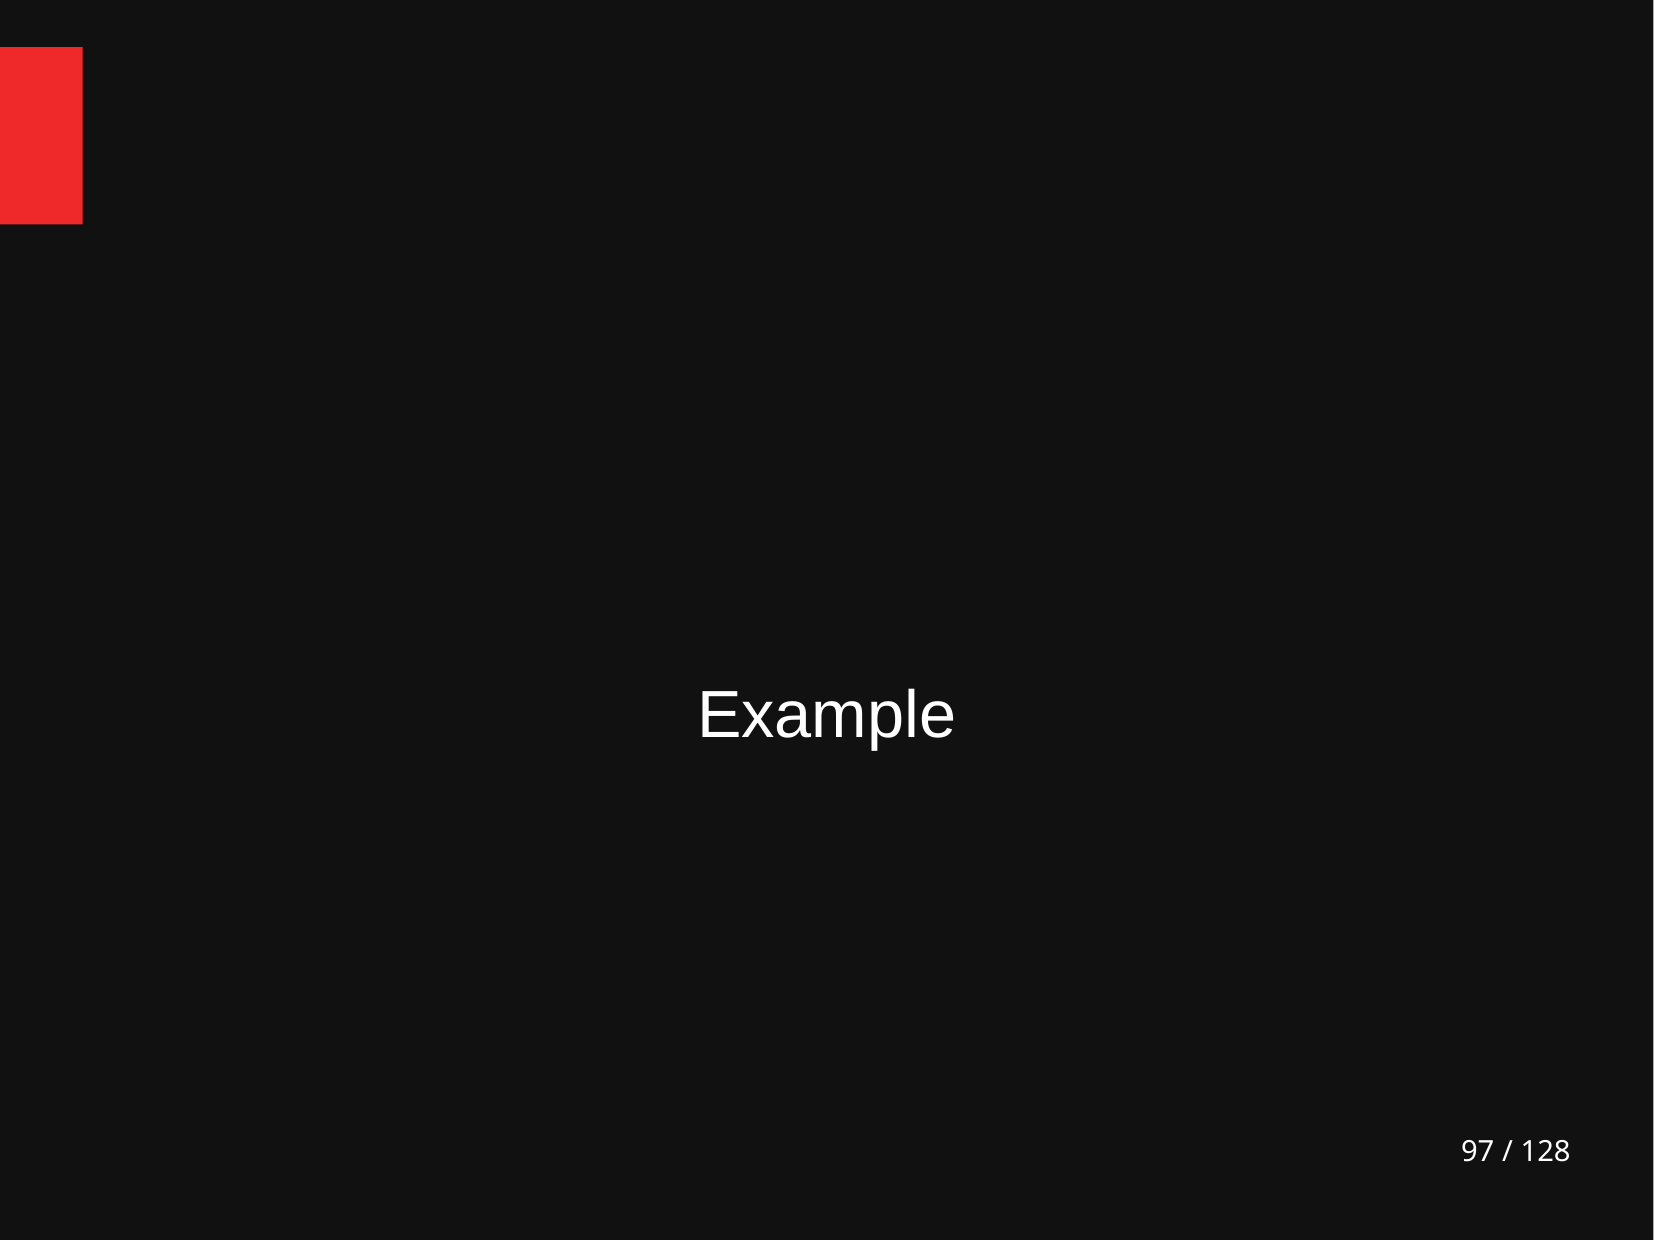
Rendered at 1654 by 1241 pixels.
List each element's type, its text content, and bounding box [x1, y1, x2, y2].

subtitle Example [118, 354, 1536, 1074]
